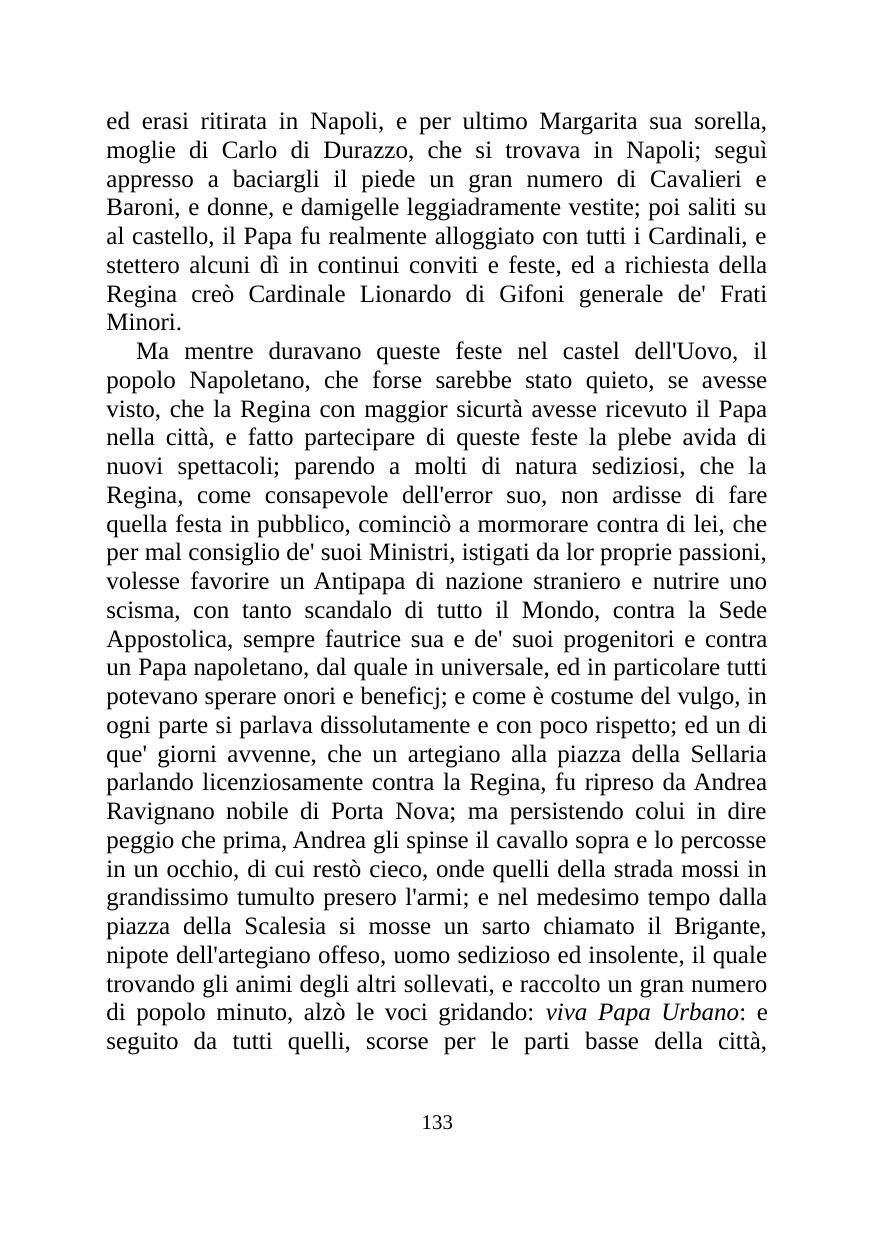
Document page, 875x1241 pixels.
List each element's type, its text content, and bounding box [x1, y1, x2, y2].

text Ma mentre duravano queste feste nel castel dell'Uovo, il popolo Napoletano, che forse sarebbe stato quieto, se avesse visto, che la Regina con maggior sicurtà avesse ricevuto il Papa nella città, e fatto partecipare di queste feste la plebe avida di nuovi spettacoli; parendo a molti di natura sediziosi, che la Regina, come consapevole dell'error suo, non ardisse di fare quella festa in pubblico, cominciò a mormorare contra di lei, che per mal consiglio de' suoi Ministri, istigati da lor proprie passioni, volesse favorire un Antipapa di nazione straniero e nutrire uno scisma, con tanto scandalo di tutto il Mondo, contra la Sede Appostolica, sempre fautrice sua e de' suoi progenitori e contra un Papa napoletano, dal quale in universale, ed in particolare tutti potevano sperare onori e beneficj; e come è costume del vulgo, in ogni parte si parlava dissolutamente e con poco rispetto; ed un di que' giorni avvenne, che un artegiano alla piazza della Sellaria parlando licenziosamente contra la Regina, fu ripreso da Andrea Ravignano nobile di Porta Nova; ma persistendo colui in dire peggio che prima, Andrea gli spinse il cavallo sopra e lo percosse in un occhio, di cui restò cieco, onde quelli della strada mossi in grandissimo tumulto presero l'armi; e nel medesimo tempo dalla piazza della Scalesia si mosse un sarto chiamato il Brigante, nipote dell'artegiano offeso, uomo sedizioso ed insolente, il quale trovando gli animi degli altri sollevati, e raccolto un gran numero di popolo minuto, alzò le voci gridando: viva Papa Urbano: e seguito da tutti quelli, scorse per le parti basse della città, [106, 336, 768, 1055]
text ed erasi ritirata in Napoli, e per ultimo Margarita sua sorella, moglie di Carlo di Durazzo, che si trovava in Napoli; seguì appresso a baciargli il piede un gran numero di Cavalieri e Baroni, e donne, e damigelle leggiadramente vestite; poi saliti su al castello, il Papa fu realmente alloggiato con tutti i Cardinali, e stettero alcuni dì in continui conviti e feste, ed a richiesta della Regina creò Cardinale Lionardo di Gifoni generale de' Frati Minori. [106, 106, 768, 336]
